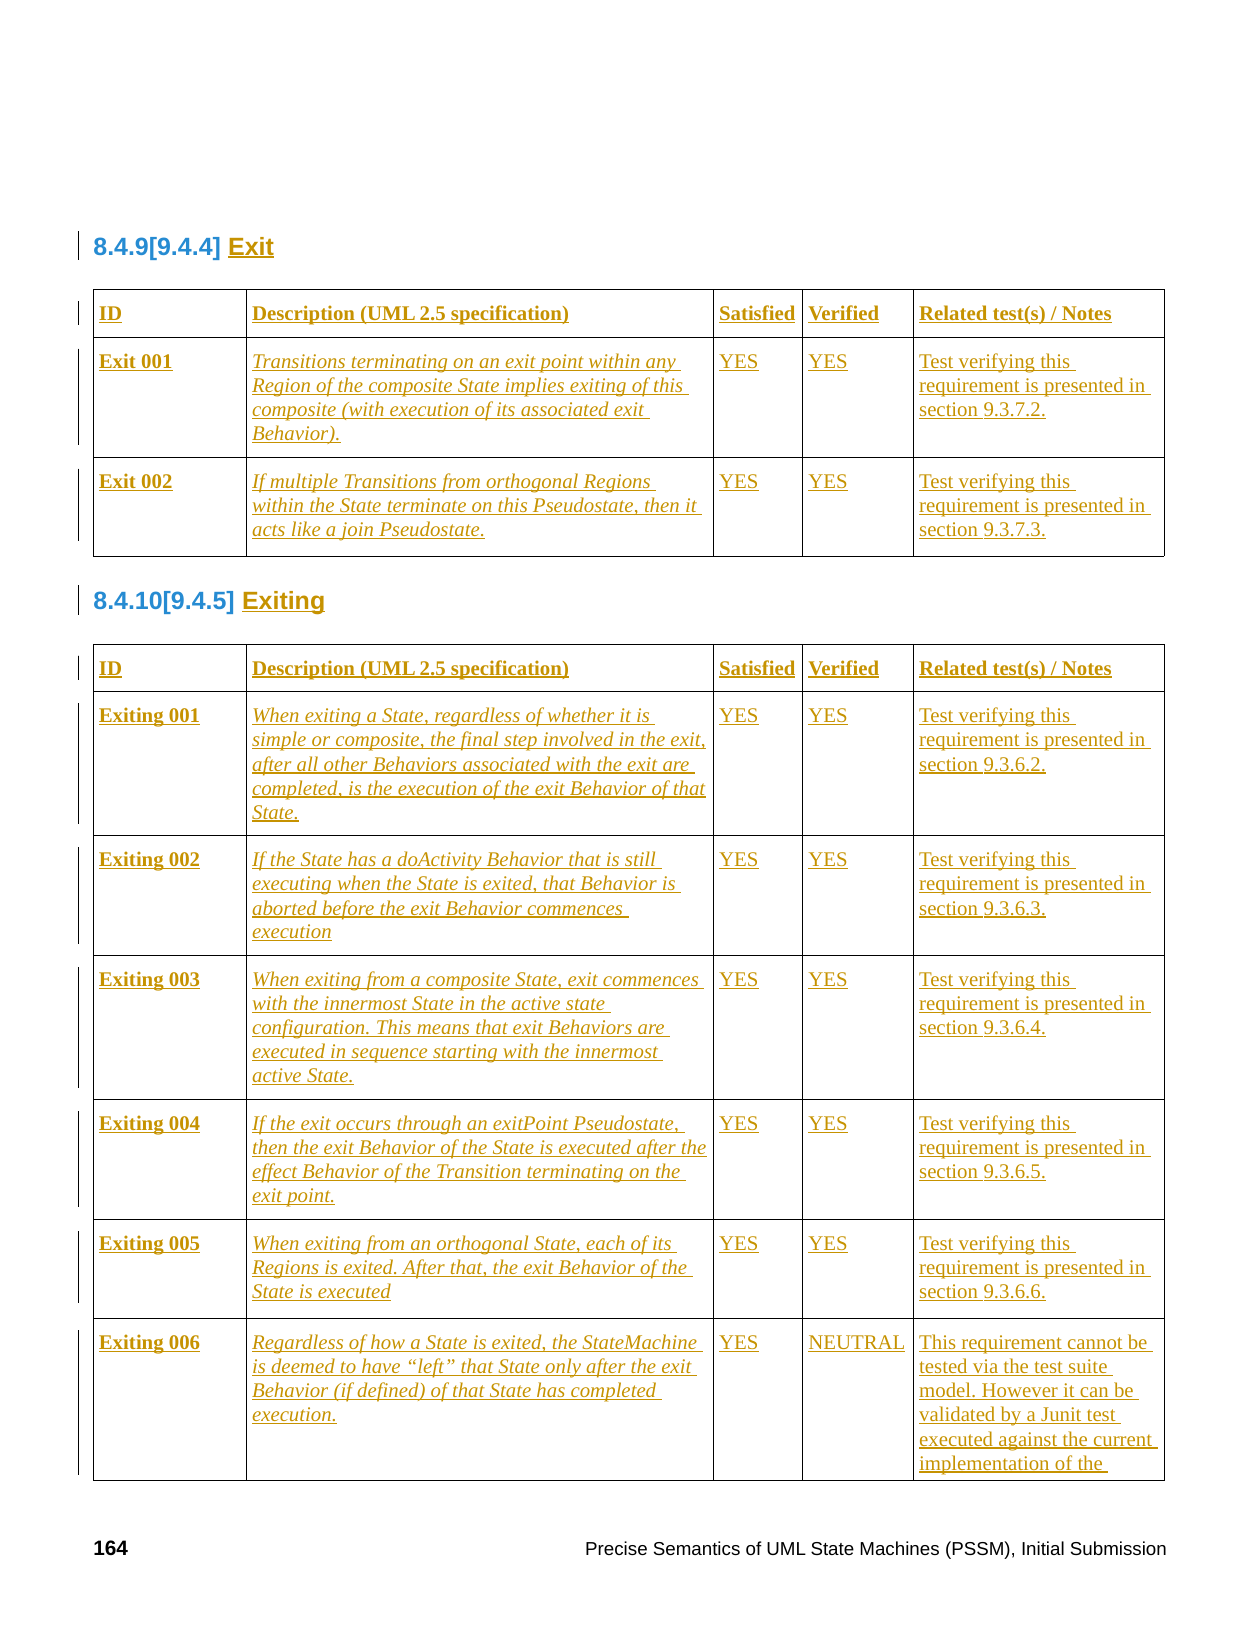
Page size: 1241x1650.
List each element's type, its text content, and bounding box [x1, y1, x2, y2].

table_header Verified [803, 290, 913, 337]
table_cell This requirement cannot be tested via the test suite model. However it can be validated by a Junit test executed against the current implementation of the [914, 1319, 1164, 1480]
table_cell YES [714, 836, 802, 955]
table_cell Test verifying this requirement is presented in section 9.3.6.5. [914, 1100, 1164, 1219]
table_cell YES [714, 956, 802, 1099]
table_cell If the exit occurs through an exitPoint Pseudostate, then the exit Behavior of the State is executed after the effect Behavior of the Transition terminating on the exit point. [247, 1100, 713, 1219]
subtitle Exit [93, 231, 1164, 260]
table_header Related test(s) / Notes [914, 290, 1164, 337]
table_header Description (UML 2.5 specification) [247, 645, 713, 691]
table_cell Test verifying this requirement is presented in section 9.3.7.3. [914, 458, 1164, 556]
table_cell NEUTRAL [803, 1319, 913, 1480]
table_cell Test verifying this requirement is presented in section 9.3.7.2. [914, 338, 1164, 457]
table_cell Transitions terminating on an exit point within any Region of the composite State implies exiting of this composite (with execution of its associated exit Behavior). [247, 338, 713, 457]
table_header ID [94, 645, 246, 691]
table_header Satisfied [714, 290, 802, 337]
table_cell YES [714, 1319, 802, 1480]
table_cell When exiting from a composite State, exit commences with the innermost State in the active state configuration. This means that exit Behaviors are executed in sequence starting with the innermost active State. [247, 956, 713, 1099]
table_cell YES [803, 338, 913, 457]
table_cell Test verifying this requirement is presented in section 9.3.6.6. [914, 1220, 1164, 1318]
table_cell When exiting a State, regardless of whether it is simple or composite, the final step involved in the exit, after all other Behaviors associated with the exit are completed, is the execution of the exit Behavior of that State. [247, 692, 713, 835]
table_header Verified [803, 645, 913, 691]
table_cell Exiting 001 [94, 692, 246, 835]
table_cell YES [714, 1100, 802, 1219]
table_cell YES [714, 458, 802, 556]
table_cell Test verifying this requirement is presented in section 9.3.6.3. [914, 836, 1164, 955]
table_cell YES [803, 1100, 913, 1219]
table_header Description (UML 2.5 specification) [247, 290, 713, 337]
table_cell Test verifying this requirement is presented in section 9.3.6.4. [914, 956, 1164, 1099]
table_cell If multiple Transitions from orthogonal Regions within the State terminate on this Pseudostate, then it acts like a join Pseudostate. [247, 458, 713, 556]
table_cell YES [803, 458, 913, 556]
table_cell YES [803, 692, 913, 835]
table_header Related test(s) / Notes [914, 645, 1164, 691]
table_cell Exiting 002 [94, 836, 246, 955]
table_cell YES [803, 956, 913, 1099]
table_cell Test verifying this requirement is presented in section 9.3.6.2. [914, 692, 1164, 835]
table_cell When exiting from an orthogonal State, each of its Regions is exited. After that, the exit Behavior of the State is executed [247, 1220, 713, 1318]
table_cell YES [803, 836, 913, 955]
table_cell YES [714, 338, 802, 457]
table_cell YES [714, 692, 802, 835]
table_cell YES [714, 1220, 802, 1318]
table_cell YES [803, 1220, 913, 1318]
table_cell Regardless of how a State is exited, the StateMachine is deemed to have “left” that State only after the exit Behavior (if defined) of that State has completed execution. [247, 1319, 713, 1480]
subtitle Exiting [93, 585, 1164, 614]
table_header ID [94, 290, 246, 337]
table_cell Exiting 006 [94, 1319, 246, 1480]
table_cell Exiting 003 [94, 956, 246, 1099]
table_cell Exiting 004 [94, 1100, 246, 1219]
table_cell If the State has a doActivity Behavior that is still executing when the State is exited, that Behavior is aborted before the exit Behavior commences execution [247, 836, 713, 955]
table_cell Exiting 005 [94, 1220, 246, 1318]
table_cell Exit 001 [94, 338, 246, 457]
table_header Satisfied [714, 645, 802, 691]
table_cell Exit 002 [94, 458, 246, 556]
